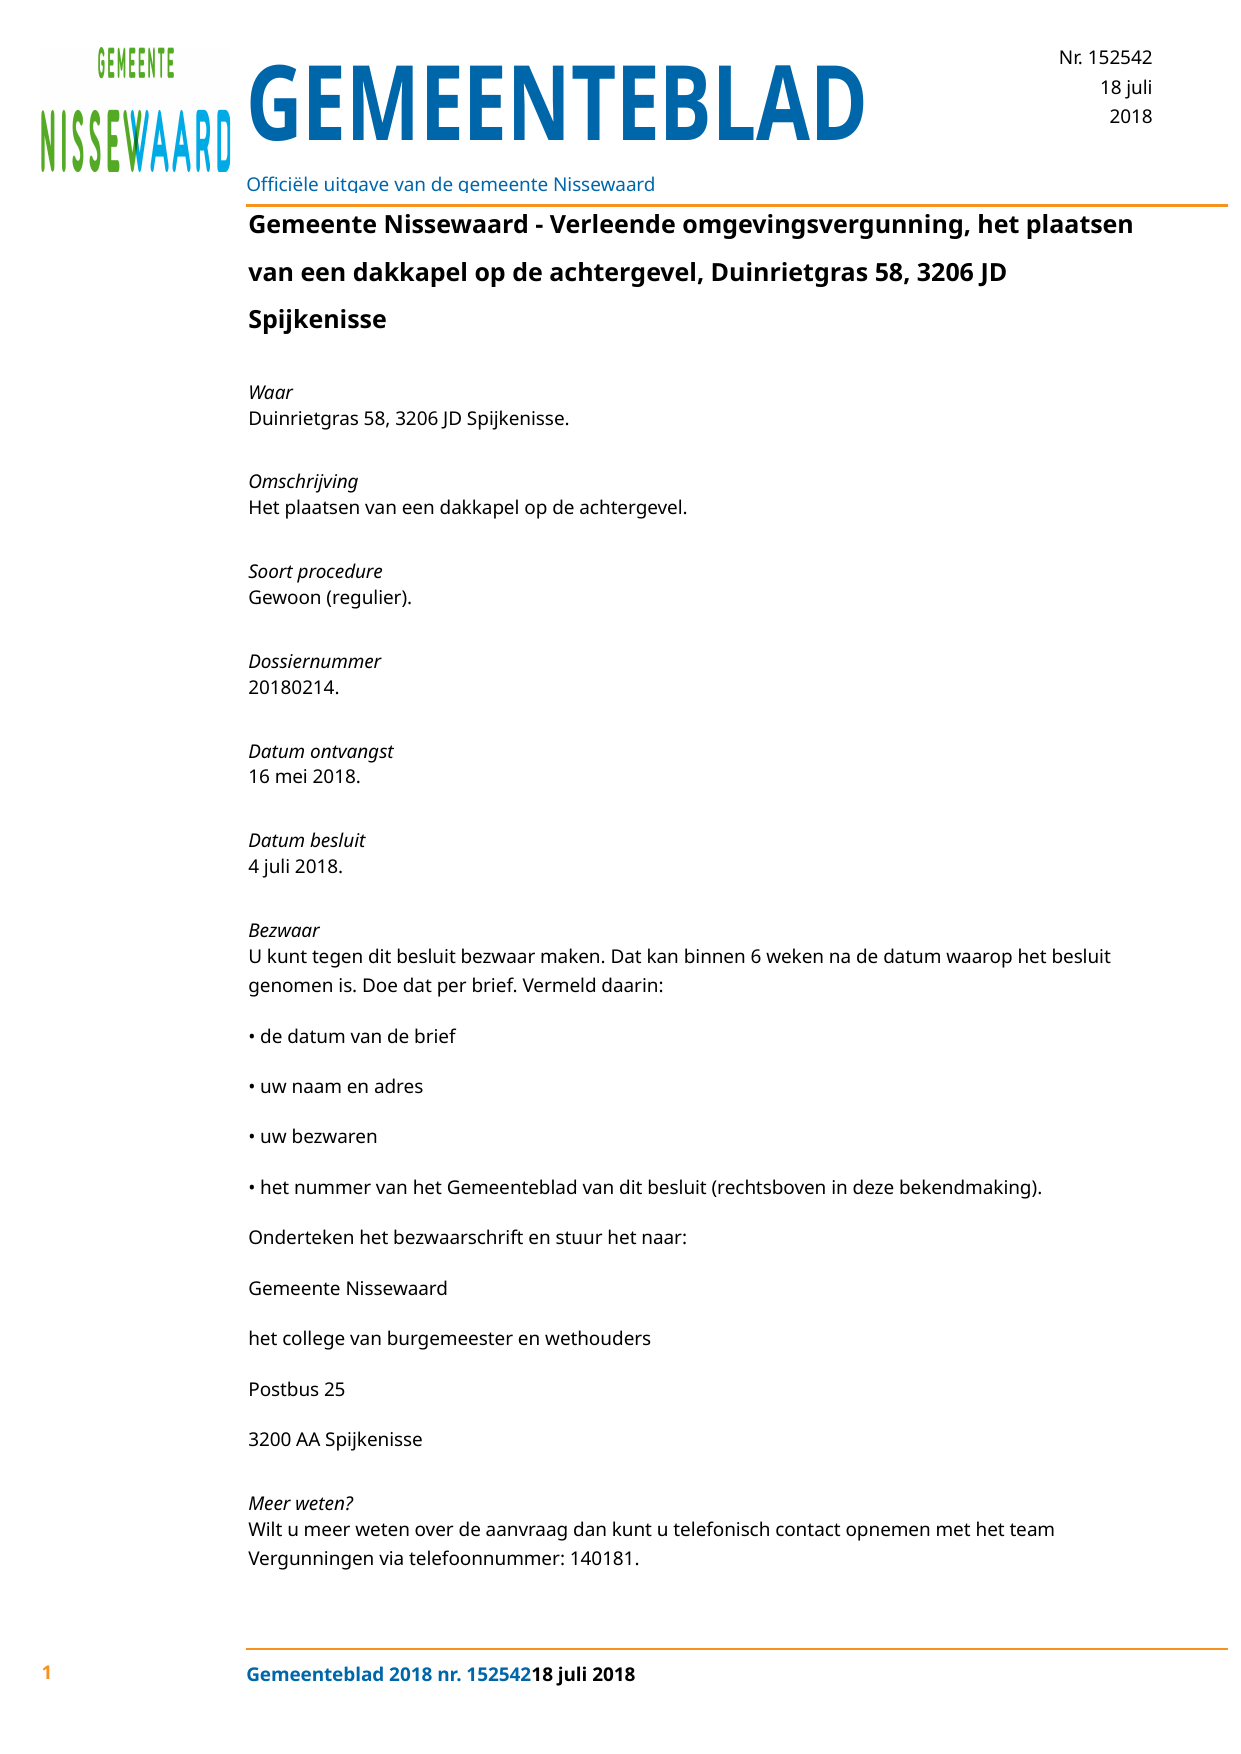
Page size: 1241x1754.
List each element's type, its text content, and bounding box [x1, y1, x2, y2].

text Onderteken het bezwaarschrift en stuur het naar: [248, 1224, 1152, 1250]
picture [200, 151, 206, 172]
text Datum besluit [248, 827, 1152, 853]
text Datum ontvangst [248, 738, 1152, 763]
text • het nummer van het Gemeenteblad van dit besluit (rechtsboven in deze bekendmaking). [248, 1174, 1152, 1200]
text Soort procedure [248, 558, 1152, 584]
text Meer weten? [248, 1490, 1152, 1516]
text 16 mei 2018. [248, 763, 1152, 789]
text Bezwaar [248, 917, 1152, 943]
picture [41, 47, 231, 172]
text • uw naam en adres [248, 1073, 1152, 1099]
text 3200 AA Spijkenisse [248, 1426, 1152, 1452]
text Het plaatsen van een dakkapel op de achtergevel. [248, 494, 1152, 520]
picture [201, 122, 206, 138]
text Dossiernummer [248, 648, 1152, 674]
text Waar [248, 379, 1152, 405]
picture [176, 157, 187, 172]
text Postbus 25 [248, 1376, 1152, 1402]
text 20180214. [248, 674, 1152, 699]
text Gemeente Nissewaard - Verleende omgevingsvergunning, het plaatsen van een dakkapel op de achtergevel, Duinrietgras 58, 3206 JD Spijkenisse [248, 207, 1152, 336]
picture [154, 157, 165, 172]
text • de datum van de brief [248, 1023, 1152, 1049]
text U kunt tegen dit besluit bezwaar maken. Dat kan binnen 6 weken na de datum waarop het besluit genomen is. Doe dat per brief. Vermeld daarin: [248, 943, 1152, 998]
text Gewoon (regulier). [248, 584, 1152, 610]
text 4 juli 2018. [248, 853, 1152, 879]
text Omschrijving [248, 469, 1152, 494]
text het college van burgemeester en wethouders [248, 1325, 1152, 1351]
text Duinrietgras 58, 3206 JD Spijkenisse. [248, 405, 1152, 431]
text Gemeente Nissewaard [248, 1275, 1152, 1301]
picture [222, 122, 227, 160]
text • uw bezwaren [248, 1124, 1152, 1149]
text Wilt u meer weten over de aanvraag dan kunt u telefonisch contact opnemen met het team Vergunningen via telefoonnummer: 140181. [248, 1516, 1152, 1571]
